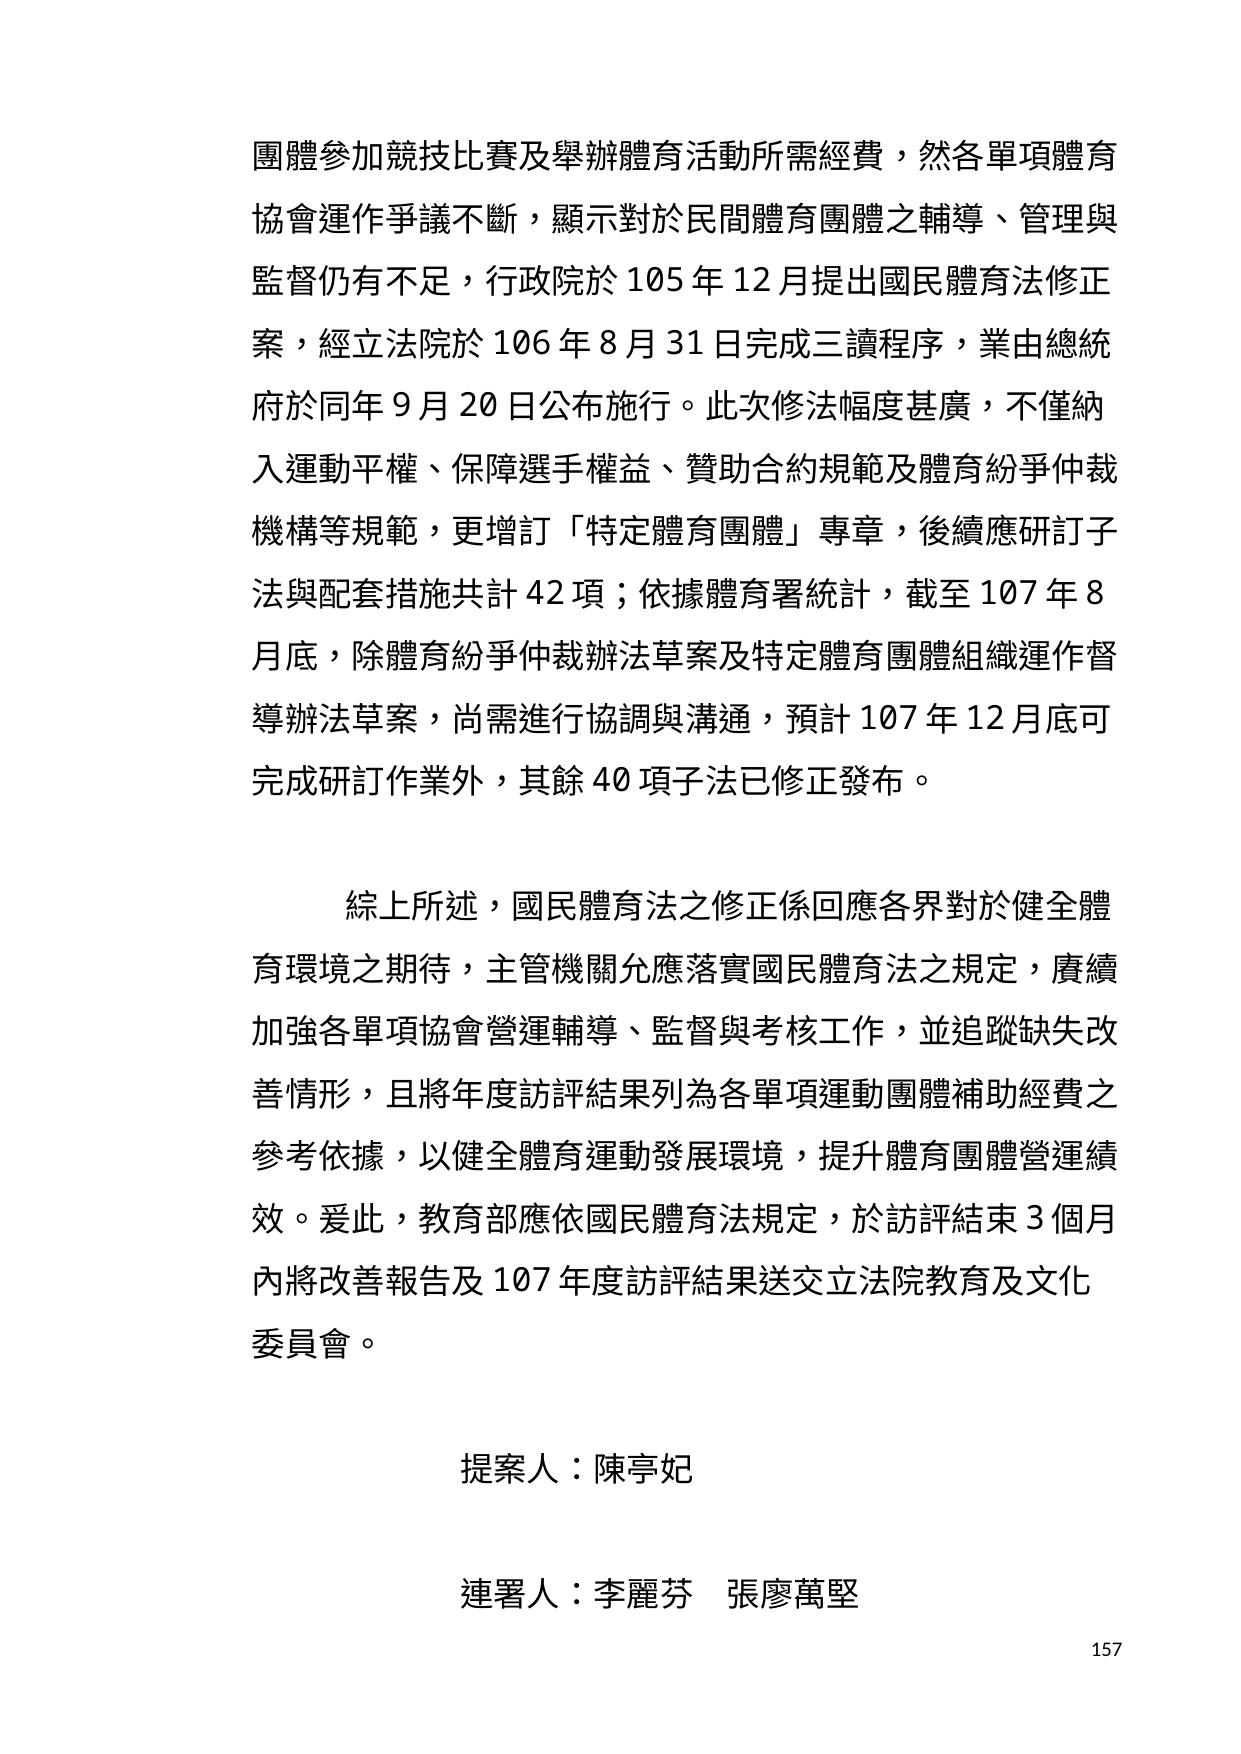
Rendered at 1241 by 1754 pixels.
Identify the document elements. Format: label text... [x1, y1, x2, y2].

text 綜上所述，國民體育法之修正係回應各界對於健全體育環境之期待，主管機關允應落實國民體育法之規定，賡續加強各單項協會營運輔導、監督與考核工作，並追蹤缺失改善情形，且將年度訪評結果列為各單項運動團體補助經費之參考依據，以健全體育運動發展環境，提升體育團體營運績效。爰此，教育部應依國民體育法規定，於訪評結束3個月內將改善報告及107年度訪評結果送交立法院教育及文化委員會。 [185, 862, 1122, 1362]
text 團體參加競技比賽及舉辦體育活動所需經費，然各單項體育協會運作爭議不斷，顯示對於民間體育團體之輔導、管理與監督仍有不足，行政院於105年12月提出國民體育法修正案，經立法院於106年8月31日完成三讀程序，業由總統府於同年9月20日公布施行。此次修法幅度甚廣，不僅納入運動平權、保障選手權益、贊助合約規範及體育紛爭仲裁機構等規範，更增訂「特定體育團體」專章，後續應研訂子法與配套措施共計42項；依據體育署統計，截至107年8月底，除體育紛爭仲裁辦法草案及特定體育團體組織運作督導辦法草案，尚需進行協調與溝通，預計107年12月底可完成研訂作業外，其餘40項子法已修正發布。 [185, 112, 1122, 800]
text 提案人：陳亭妃 [460, 1425, 1122, 1487]
text 連署人：李麗芬 張廖萬堅 [460, 1550, 1122, 1612]
